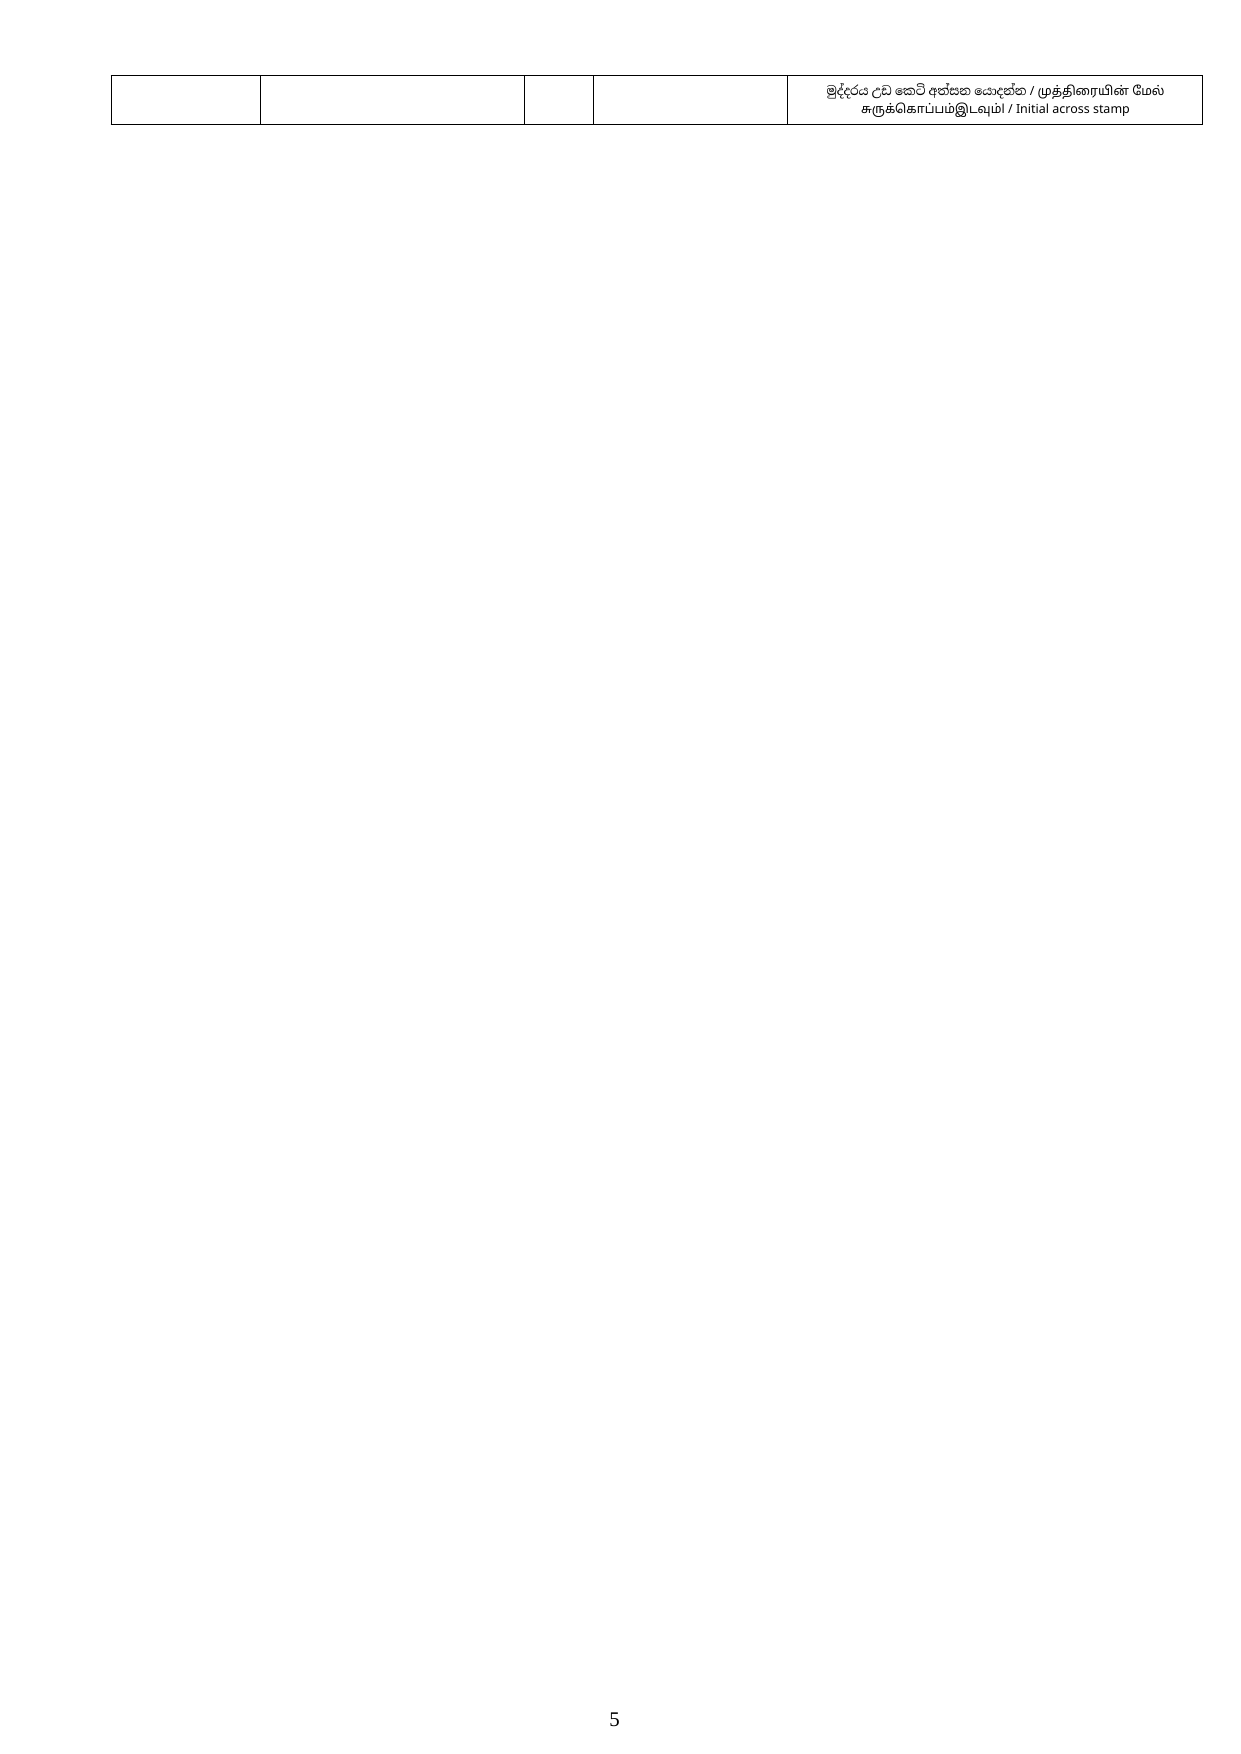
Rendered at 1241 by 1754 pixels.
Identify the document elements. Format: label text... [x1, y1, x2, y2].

table_cell [525, 76, 593, 123]
table_cell [594, 76, 787, 123]
table_cell [112, 76, 260, 123]
table_cell [261, 76, 524, 123]
table_cell මුද්දරය උඩ කෙටි අත්සන යොදන්න / முத்திரையின் மேல் சுருக்கொப்பம்இடவும்l / Initial across stamp [788, 76, 1202, 123]
